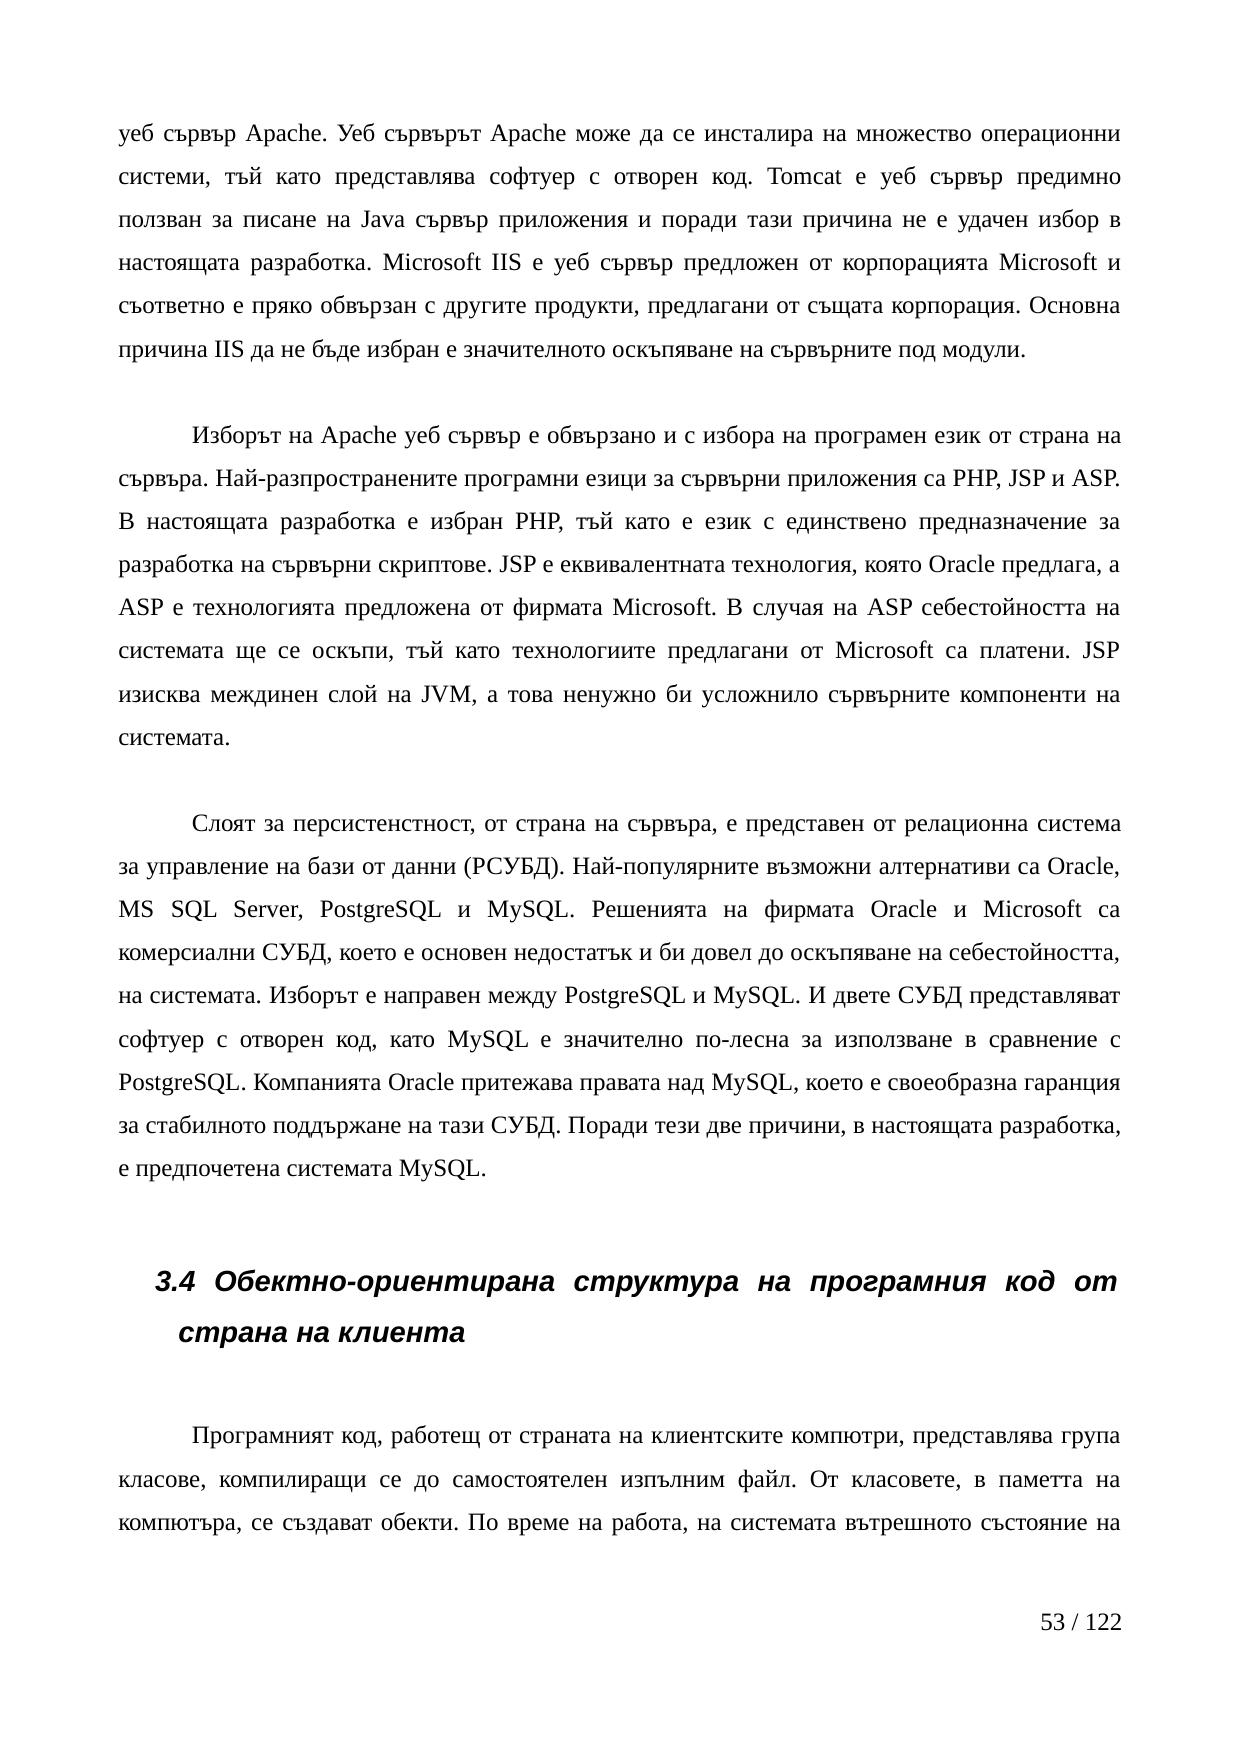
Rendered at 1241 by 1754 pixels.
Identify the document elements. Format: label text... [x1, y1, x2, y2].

text Програмният код, работещ от страната на клиентските компютри, представлява група класове, компилиращи се до самостоятелен изпълним файл. От класовете, в паметта на компютъра, се създават обекти. По време на работа, на системата вътрешното състояние на [118, 1421, 1122, 1536]
subtitle 3.4 Обектно-ориентирана структура на програмния код от страна на клиента [118, 1264, 1122, 1348]
text Изборът на Apache уеб сървър е обвързано и с избора на програмен език от страна на сървъра. Най-разпространените програмни езици за сървърни приложения са PHP, JSP и ASP. В настоящата разработка е избран PHP, тъй като е език с единствено предназначение за разработка на сървърни скриптове. JSP е еквивалентната технология, която Oracle предлага, а ASP е технологията предложена от фирмата Microsoft. В случая на ASP себестойността на системата ще се оскъпи, тъй като технологиите предлагани от Microsoft са платени. JSP изисква междинен слой на JVM, а това ненужно би усложнило сървърните компоненти на системата. [118, 420, 1122, 751]
text Слоят за персистенстност, от страна на сървъра, е представен от релационна система за управление на бази от данни (РСУБД). Най-популярните възможни алтернативи са Oracle, MS SQL Server, PostgreSQL и MySQL. Решенията на фирмата Oracle и Microsoft са комерсиални СУБД, което е основен недостатък и би довел до оскъпяване на себестойността, на системата. Изборът е направен между PostgreSQL и MySQL. И двете СУБД представляват софтуер с отворен код, като MySQL е значително по-лесна за използване в сравнение с PostgreSQL. Компанията Oracle притежава правата над MySQL, което е своеобразна гаранция за стабилното поддържане на тази СУБД. Поради тези две причини, в настоящата разработка, е предпочетена системата MySQL. [118, 808, 1122, 1182]
text уеб сървър Apache. Уеб сървърът Apache може да се инсталира на множество операционни системи, тъй като представлява софтуер с отворен код. Tomcat е уеб сървър предимно ползван за писане на Java сървър приложения и поради тази причина не е удачен избор в настоящата разработка. Microsoft IIS е уеб сървър предложен от корпорацията Microsoft и съответно е пряко обвързан с другите продукти, предлагани от същата корпорация. Основна причина IIS да не бъде избран е значителното оскъпяване на сървърните под модули. [118, 118, 1122, 362]
